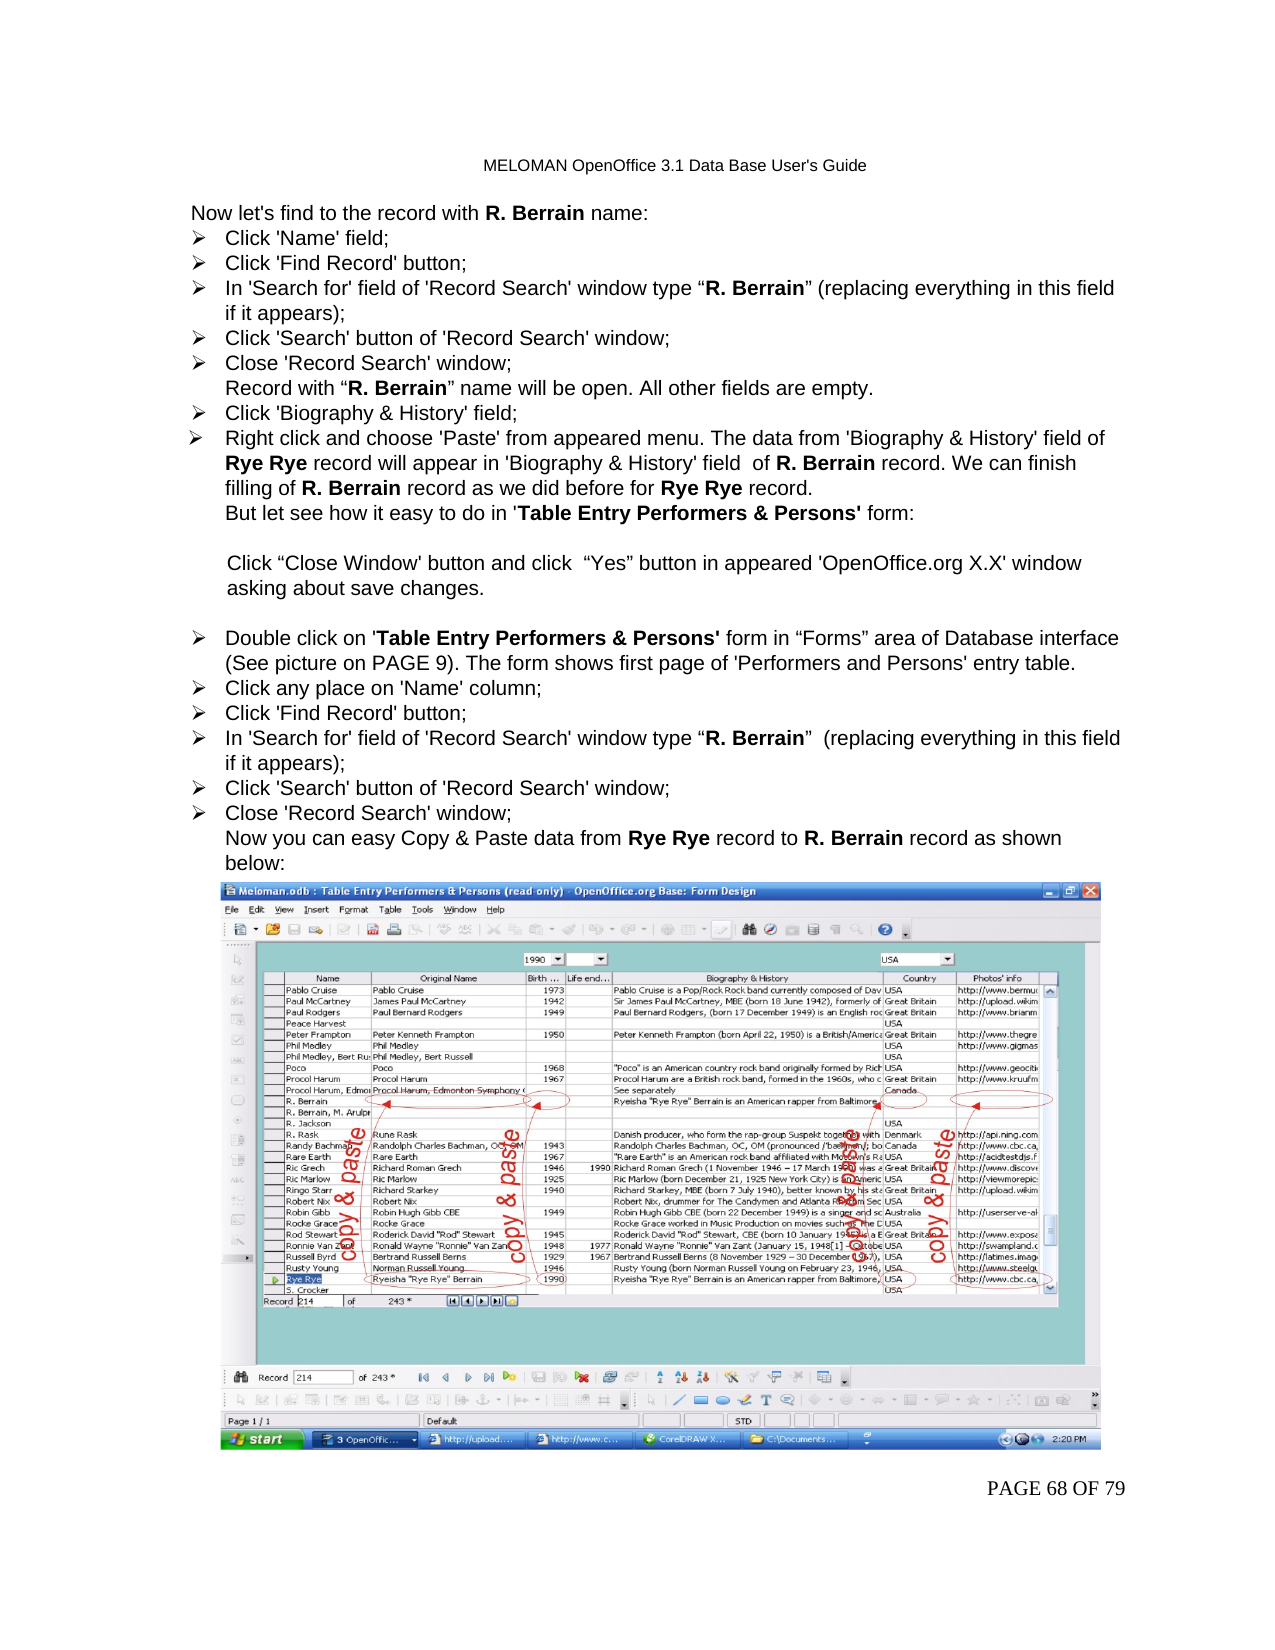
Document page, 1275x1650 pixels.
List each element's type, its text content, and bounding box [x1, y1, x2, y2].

list Close 'Record Search' window; [191, 800, 1125, 825]
list Click 'Biography & History' field; [191, 400, 1125, 425]
list Click 'Search' button of 'Record Search' window; [191, 325, 1125, 350]
list Click 'Find Record' button; [191, 700, 1125, 725]
list Now you can easy Copy & Paste data from Rye Rye record to R. Berrain record as shown below: [191, 825, 1125, 875]
list In 'Search for' field of 'Record Search' window type “R. Berrain” (replacing everything in this field if it appears); [191, 275, 1125, 325]
list Record with “R. Berrain” name will be open. All other fields are empty. [191, 375, 1125, 400]
list Close 'Record Search' window; [191, 350, 1125, 375]
picture [220, 882, 1101, 1450]
list But let see how it easy to do in 'Table Entry Performers & Persons' form: [187, 500, 1125, 525]
list Click “Close Window' button and click “Yes” button in appeared 'OpenOffice.org X.X' window asking about save changes. [192, 550, 1125, 600]
list Right click and choose 'Paste' from appeared menu. The data from 'Biography & History' field of Rye Rye record will appear in 'Biography & History' field of R. Berrain record. We can finish filling of R. Berrain record as we did before for Rye Rye record. [187, 425, 1125, 500]
list Double click on 'Table Entry Performers & Persons' form in “Forms” area of Database interface (See picture on PAGE 9). The form shows first page of 'Performers and Persons' entry table. [191, 625, 1125, 675]
text Now let's find to the record with R. Berrain name: [191, 200, 1125, 225]
list Click 'Name' field; [191, 225, 1125, 250]
list Click 'Search' button of 'Record Search' window; [191, 775, 1125, 800]
list In 'Search for' field of 'Record Search' window type “R. Berrain” (replacing everything in this field if it appears); [191, 725, 1125, 775]
list Click 'Find Record' button; [191, 250, 1125, 275]
list Click any place on 'Name' column; [191, 675, 1125, 700]
